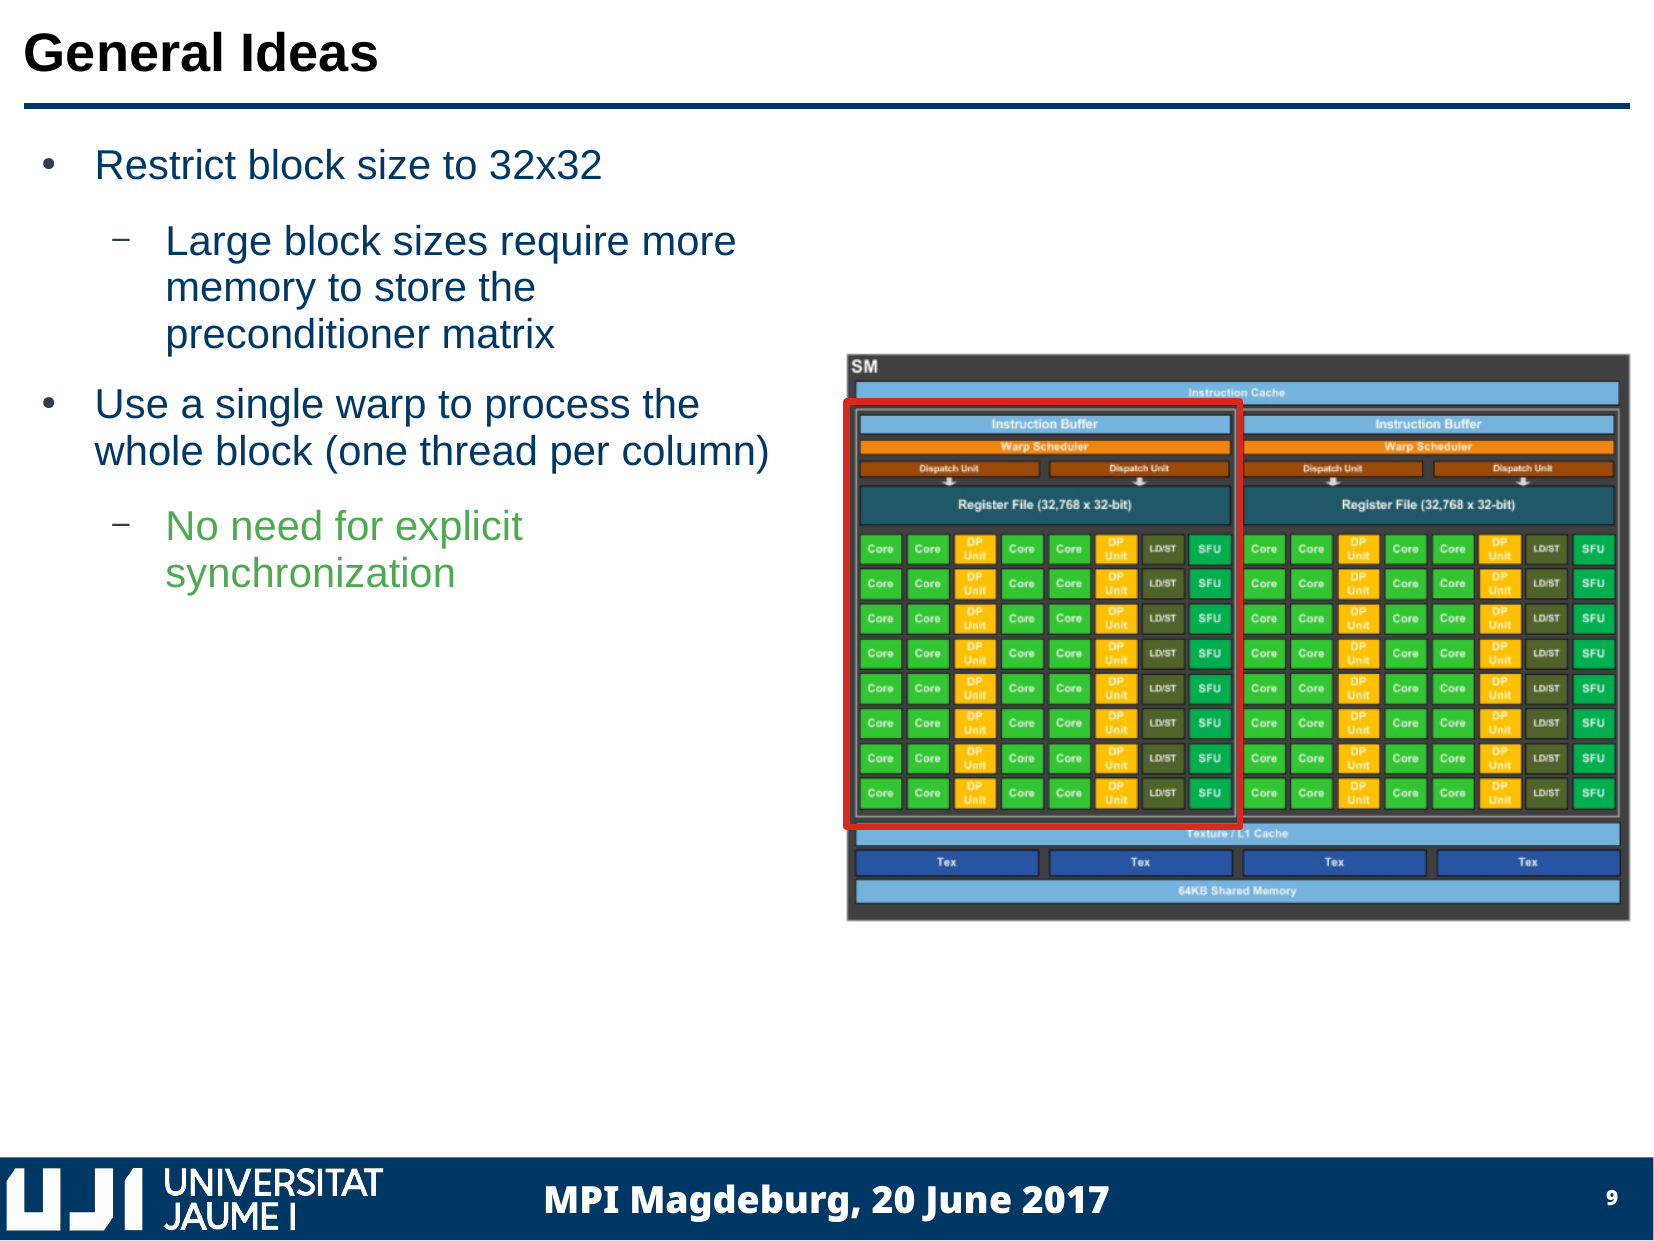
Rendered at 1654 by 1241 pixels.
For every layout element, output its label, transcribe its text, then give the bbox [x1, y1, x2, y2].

picture [850, 405, 1237, 824]
picture [0, 1158, 390, 1241]
list Restrict block size to 32x32 Large block sizes require more memory to store the preconditioner matrix Use a single warp to process the whole block (one thread per column) No need for explicit synchronization [23, 141, 808, 1134]
picture [846, 291, 1631, 984]
title General Ideas [23, 0, 1630, 107]
